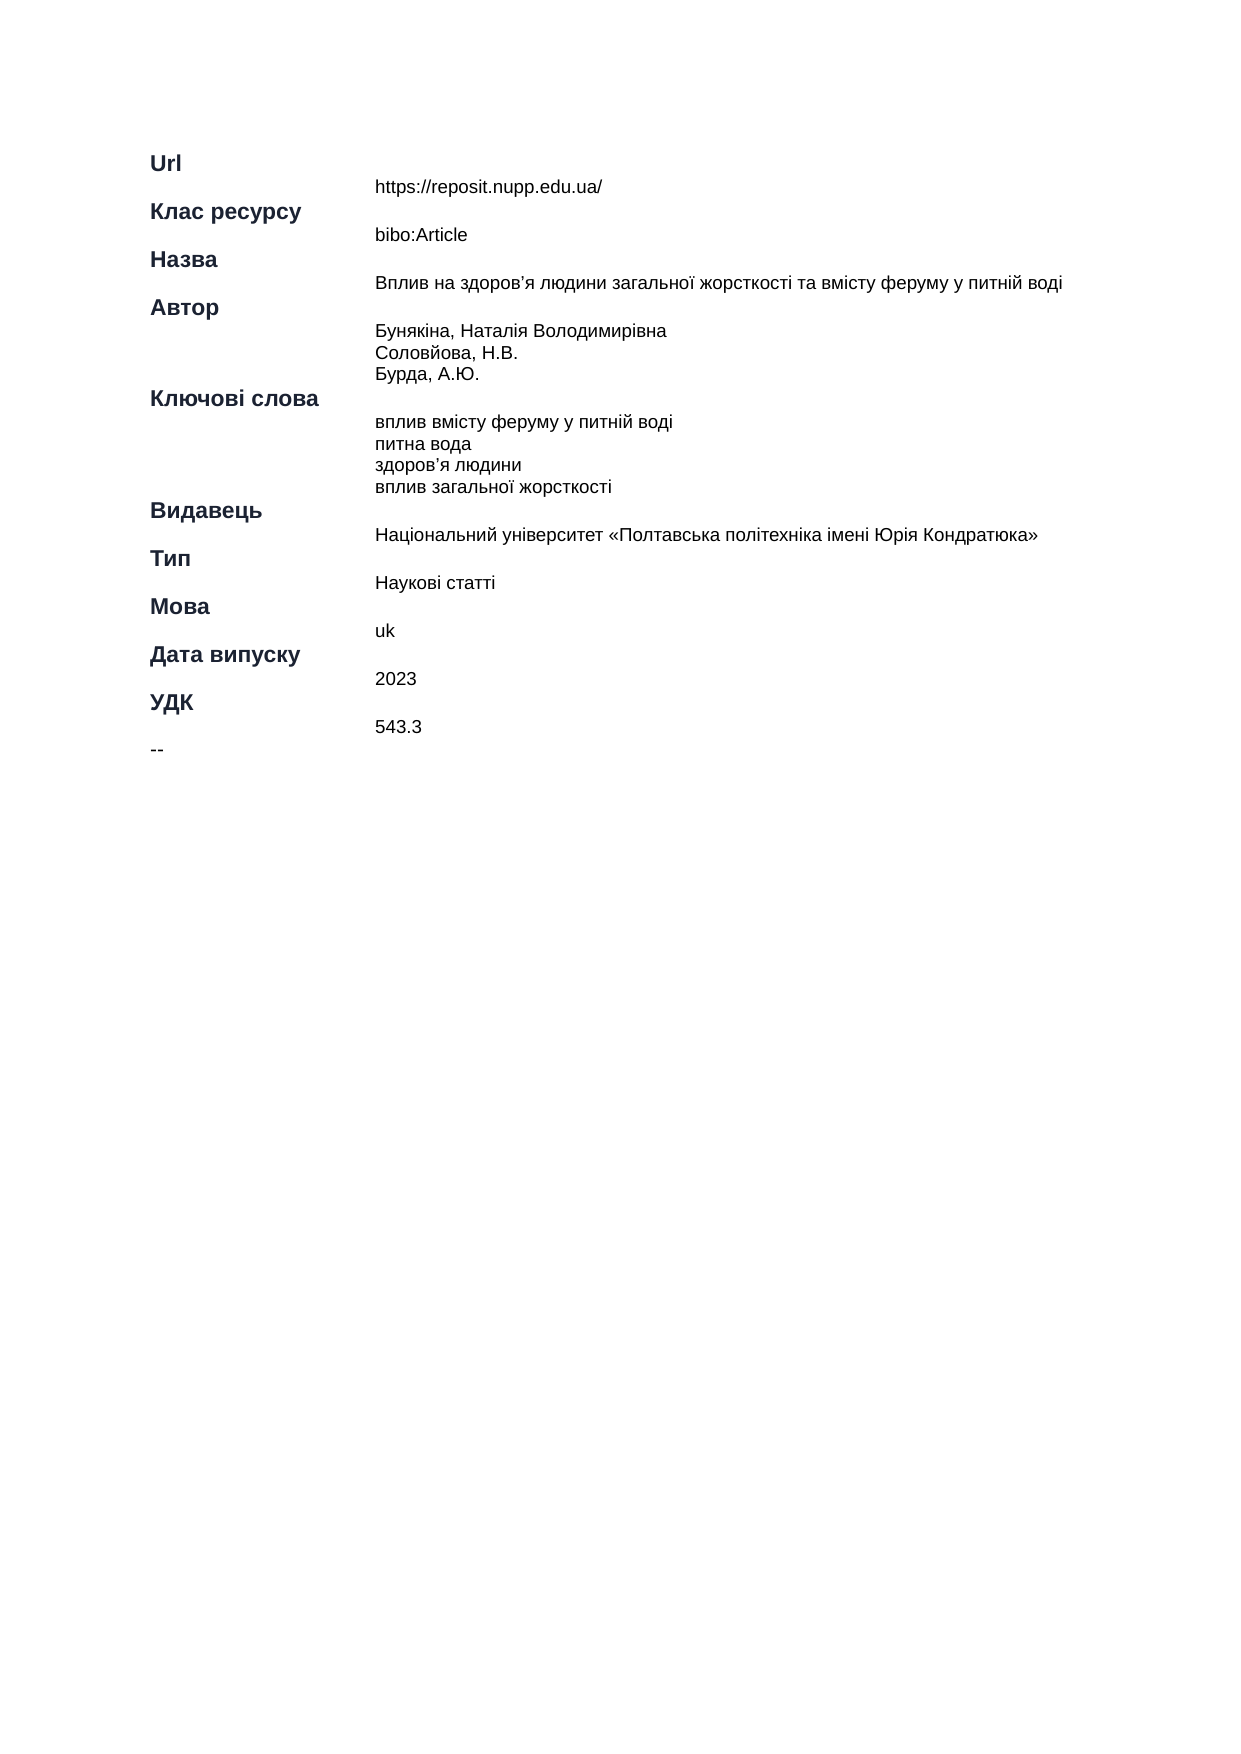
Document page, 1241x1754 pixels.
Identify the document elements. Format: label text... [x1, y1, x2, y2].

text Національний університет «Полтавська політехніка імені Юрія Кондратюка» [375, 524, 1090, 545]
text Автор [150, 294, 1090, 320]
text https://reposit.nupp.edu.ua/ [375, 176, 1090, 198]
text УДК [150, 689, 1090, 715]
text вплив загальної жорсткості [375, 476, 1090, 497]
text 543.3 [375, 715, 1090, 737]
text Тип [150, 545, 1090, 572]
text здоров’я людини [375, 454, 1090, 476]
text Ключові слова [150, 385, 1090, 411]
text Бунякіна, Наталія Володимирівна [375, 320, 1090, 342]
text -- [150, 737, 1090, 761]
text Вплив на здоров’я людини загальної жорсткості та вмісту феруму у питній воді [375, 272, 1090, 294]
text питна вода [375, 433, 1090, 454]
text 2023 [375, 667, 1090, 689]
text Мова [150, 593, 1090, 619]
text bibo:Article [375, 224, 1090, 246]
text uk [375, 619, 1090, 641]
text вплив вмісту феруму у питній воді [375, 411, 1090, 433]
text Соловйова, Н.В. [375, 342, 1090, 363]
text Бурда, А.Ю. [375, 363, 1090, 385]
text Наукові статті [375, 572, 1090, 593]
text Дата випуску [150, 641, 1090, 667]
text Url [150, 150, 1090, 176]
text Клас ресурсу [150, 198, 1090, 224]
text Назва [150, 246, 1090, 272]
text Видавець [150, 497, 1090, 524]
